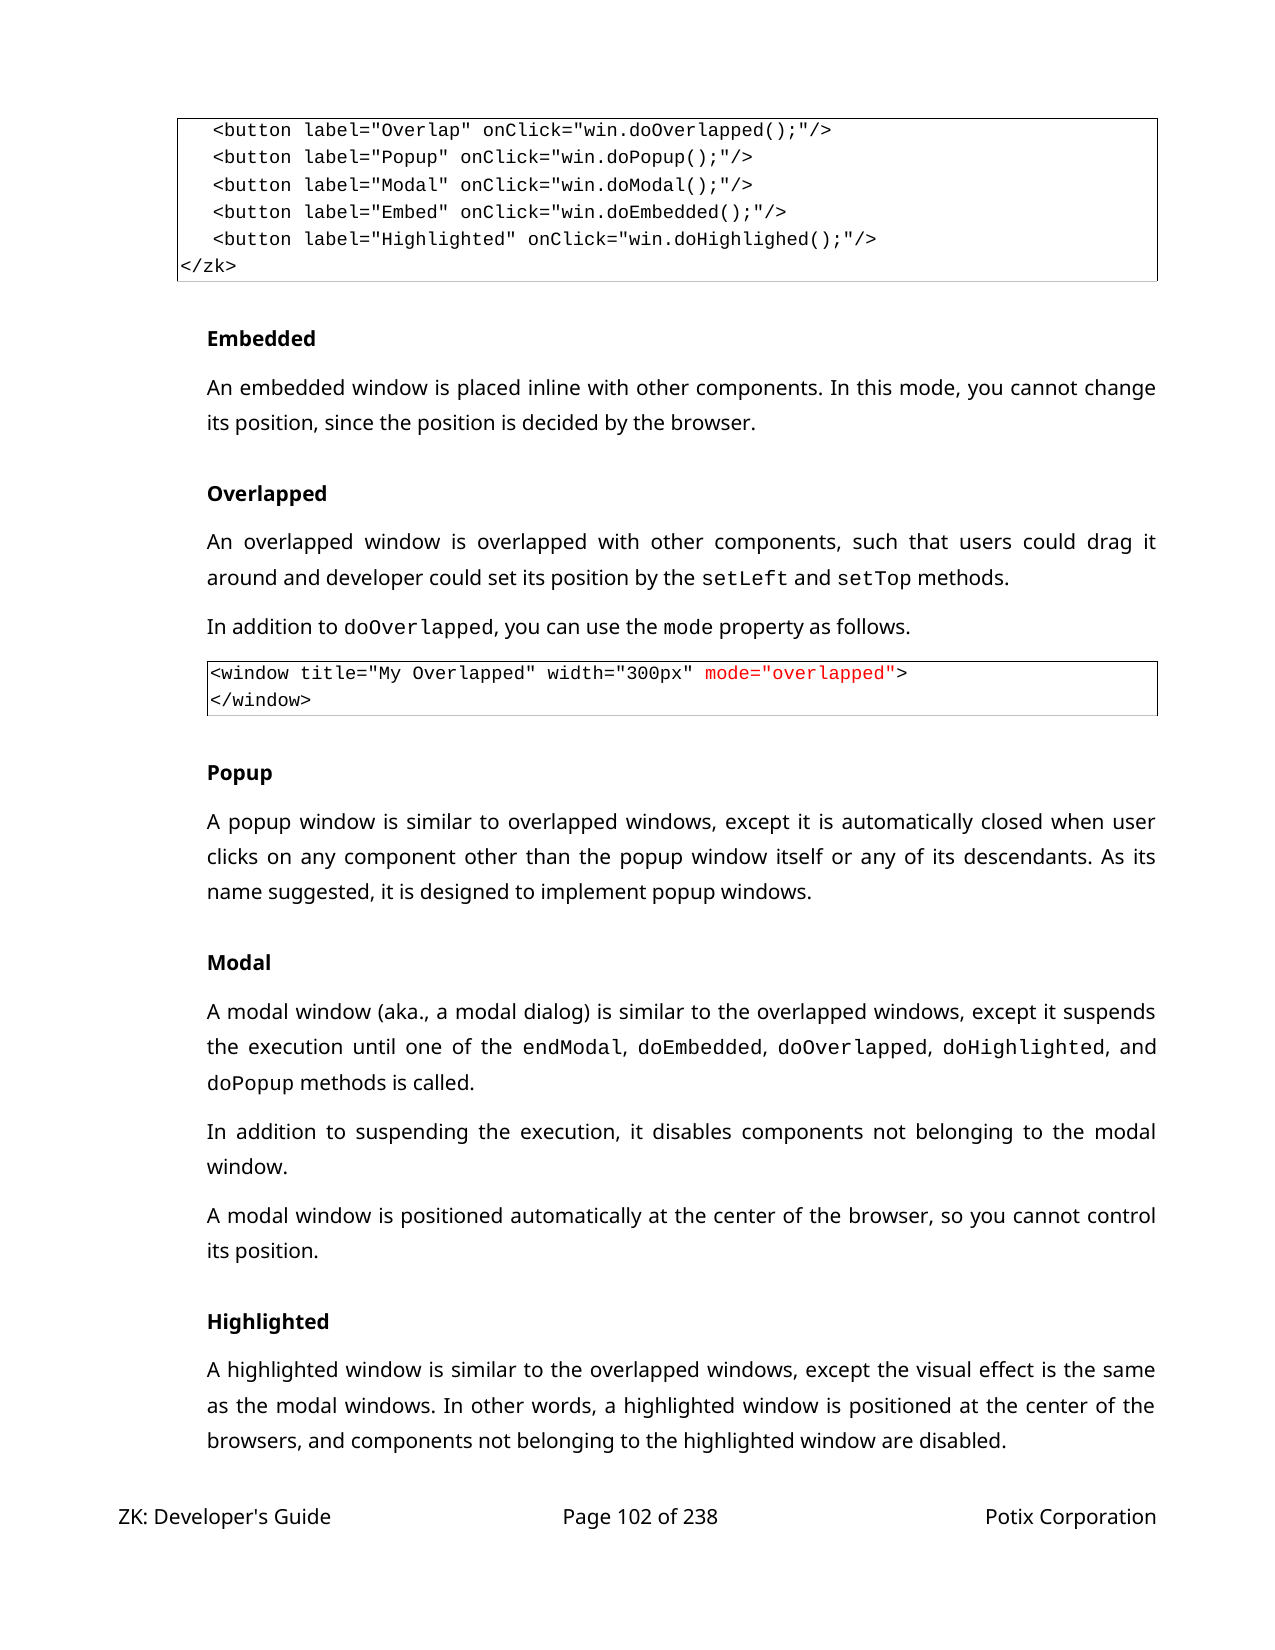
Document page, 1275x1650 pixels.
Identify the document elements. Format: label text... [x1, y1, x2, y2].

text A highlighted window is similar to the overlapped windows, except the visual effect is the same as the modal windows. In other words, a highlighted window is positioned at the center of the browsers, and components not belonging to the highlighted window are disabled. [207, 1356, 1157, 1454]
text A modal window (aka., a modal dialog) is similar to the overlapped windows, except it suspends the execution until one of the endModal, doEmbedded, doOverlapped, doHighlighted, and doPopup methods is called. [207, 997, 1157, 1096]
text </window> [208, 688, 1157, 715]
subtitle Popup [207, 758, 1157, 786]
text An overlapped window is overlapped with other components, such that users could drag it around and developer could set its position by the setLeft and setTop methods. [207, 527, 1157, 591]
text </zk> [178, 254, 1157, 281]
text <button label="Overlap" onClick="win.doOverlapped();"/> [178, 119, 1157, 142]
subtitle Overlapped [207, 479, 1157, 507]
text <button label="Popup" onClick="win.doPopup();"/> [178, 145, 1157, 169]
text A popup window is similar to overlapped windows, except it is automatically closed when user clicks on any component other than the popup window itself or any of its descendants. As its name suggested, it is designed to implement popup windows. [207, 807, 1157, 906]
text An embedded window is placed inline with other components. In this mode, you cannot change its position, since the position is decided by the browser. [207, 373, 1157, 436]
text <button label="Modal" onClick="win.doModal();"/> [178, 172, 1157, 197]
text A modal window is positioned automatically at the center of the browser, so you cannot control its position. [207, 1201, 1157, 1264]
subtitle Embedded [207, 324, 1157, 352]
text In addition to suspending the execution, it disables components not belonging to the modal window. [207, 1117, 1157, 1180]
text <button label="Embed" onClick="win.doEmbedded();"/> [178, 200, 1157, 224]
text <button label="Highlighted" onClick="win.doHighlighed();"/> [178, 227, 1157, 251]
subtitle Modal [207, 948, 1157, 976]
subtitle Highlighted [207, 1307, 1157, 1335]
text In addition to doOverlapped, you can use the mode property as follows. [207, 612, 1157, 640]
text <window title="My Overlapped" width="300px" mode="overlapped"> [208, 662, 1157, 685]
